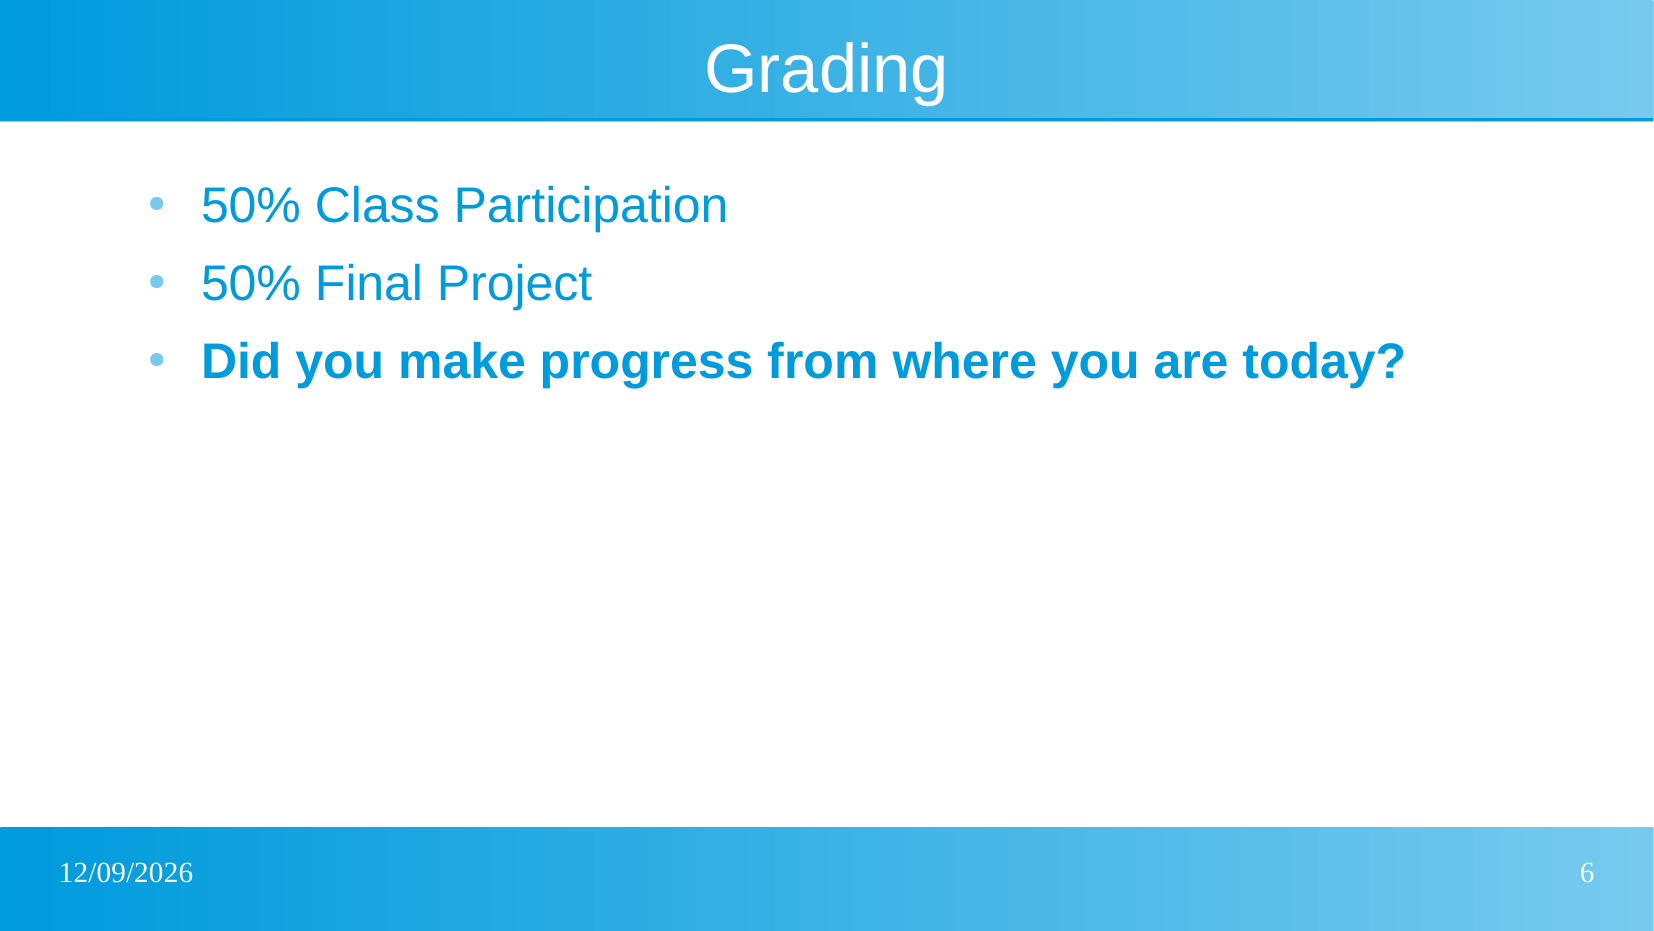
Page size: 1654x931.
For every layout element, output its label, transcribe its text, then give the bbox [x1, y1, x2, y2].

title Grading [59, 29, 1595, 108]
list 50% Class Participation 50% Final Project Did you make progress from where you are today? [130, 177, 1534, 768]
